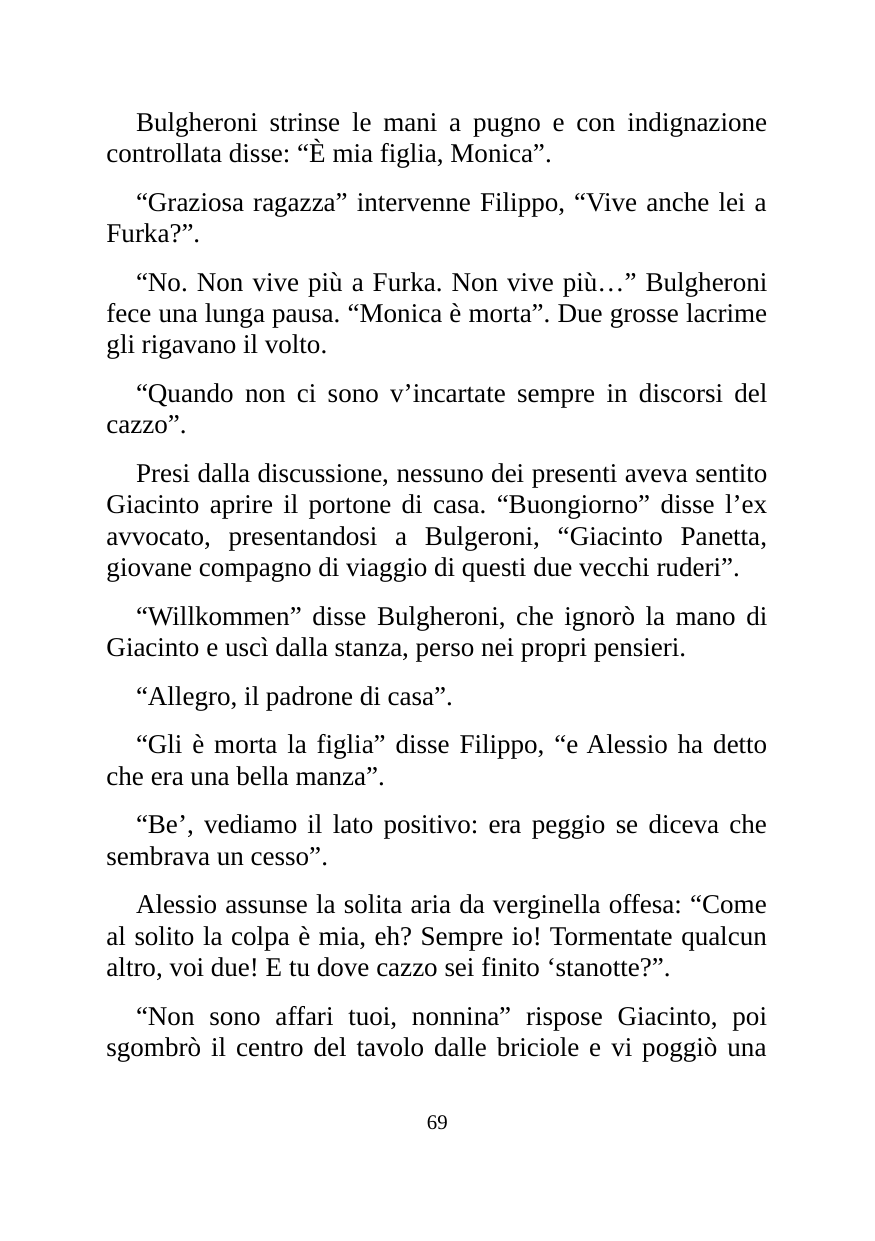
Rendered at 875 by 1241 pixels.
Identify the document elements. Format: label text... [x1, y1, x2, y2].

text “Willkommen” disse Bulgheroni, che ignorò la mano di Giacinto e uscì dalla stanza, perso nei propri pensieri. [106, 600, 768, 662]
text Presi dalla discussione, nessuno dei presenti aveva sentito Giacinto aprire il portone di casa. “Buongiorno” disse l’ex avvocato, presentandosi a Bulgeroni, “Giacinto Panetta, giovane compagno di viaggio di questi due vecchi ruderi”. [106, 457, 768, 582]
text “Be’, vediamo il lato positivo: era peggio se diceva che sembrava un cesso”. [106, 808, 768, 871]
text “No. Non vive più a Furka. Non vive più…” Bulgheroni fece una lunga pausa. “Monica è morta”. Due grosse lacrime gli rigavano il volto. [106, 266, 768, 360]
text “Gli è morta la figlia” disse Filippo, “e Alessio ha detto che era una bella manza”. [106, 728, 768, 791]
text “Non sono affari tuoi, nonnina” rispose Giacinto, poi sgombrò il centro del tavolo dalle briciole e vi poggiò una [106, 1000, 768, 1062]
text Alessio assunse la solita aria da verginella offesa: “Come al solito la colpa è mia, eh? Sempre io! Tormentate qualcun altro, voi due! E tu dove cazzo sei finito ‘stanotte?”. [106, 888, 768, 982]
text “Graziosa ragazza” intervenne Filippo, “Vive anche lei a Furka?”. [106, 186, 768, 248]
text “Quando non ci sono v’incartate sempre in discorsi del cazzo”. [106, 377, 768, 440]
text “Allegro, il padrone di casa”. [106, 680, 768, 711]
text Bulgheroni strinse le mani a pugno e con indignazione controllata disse: “È mia figlia, Monica”. [106, 106, 768, 168]
